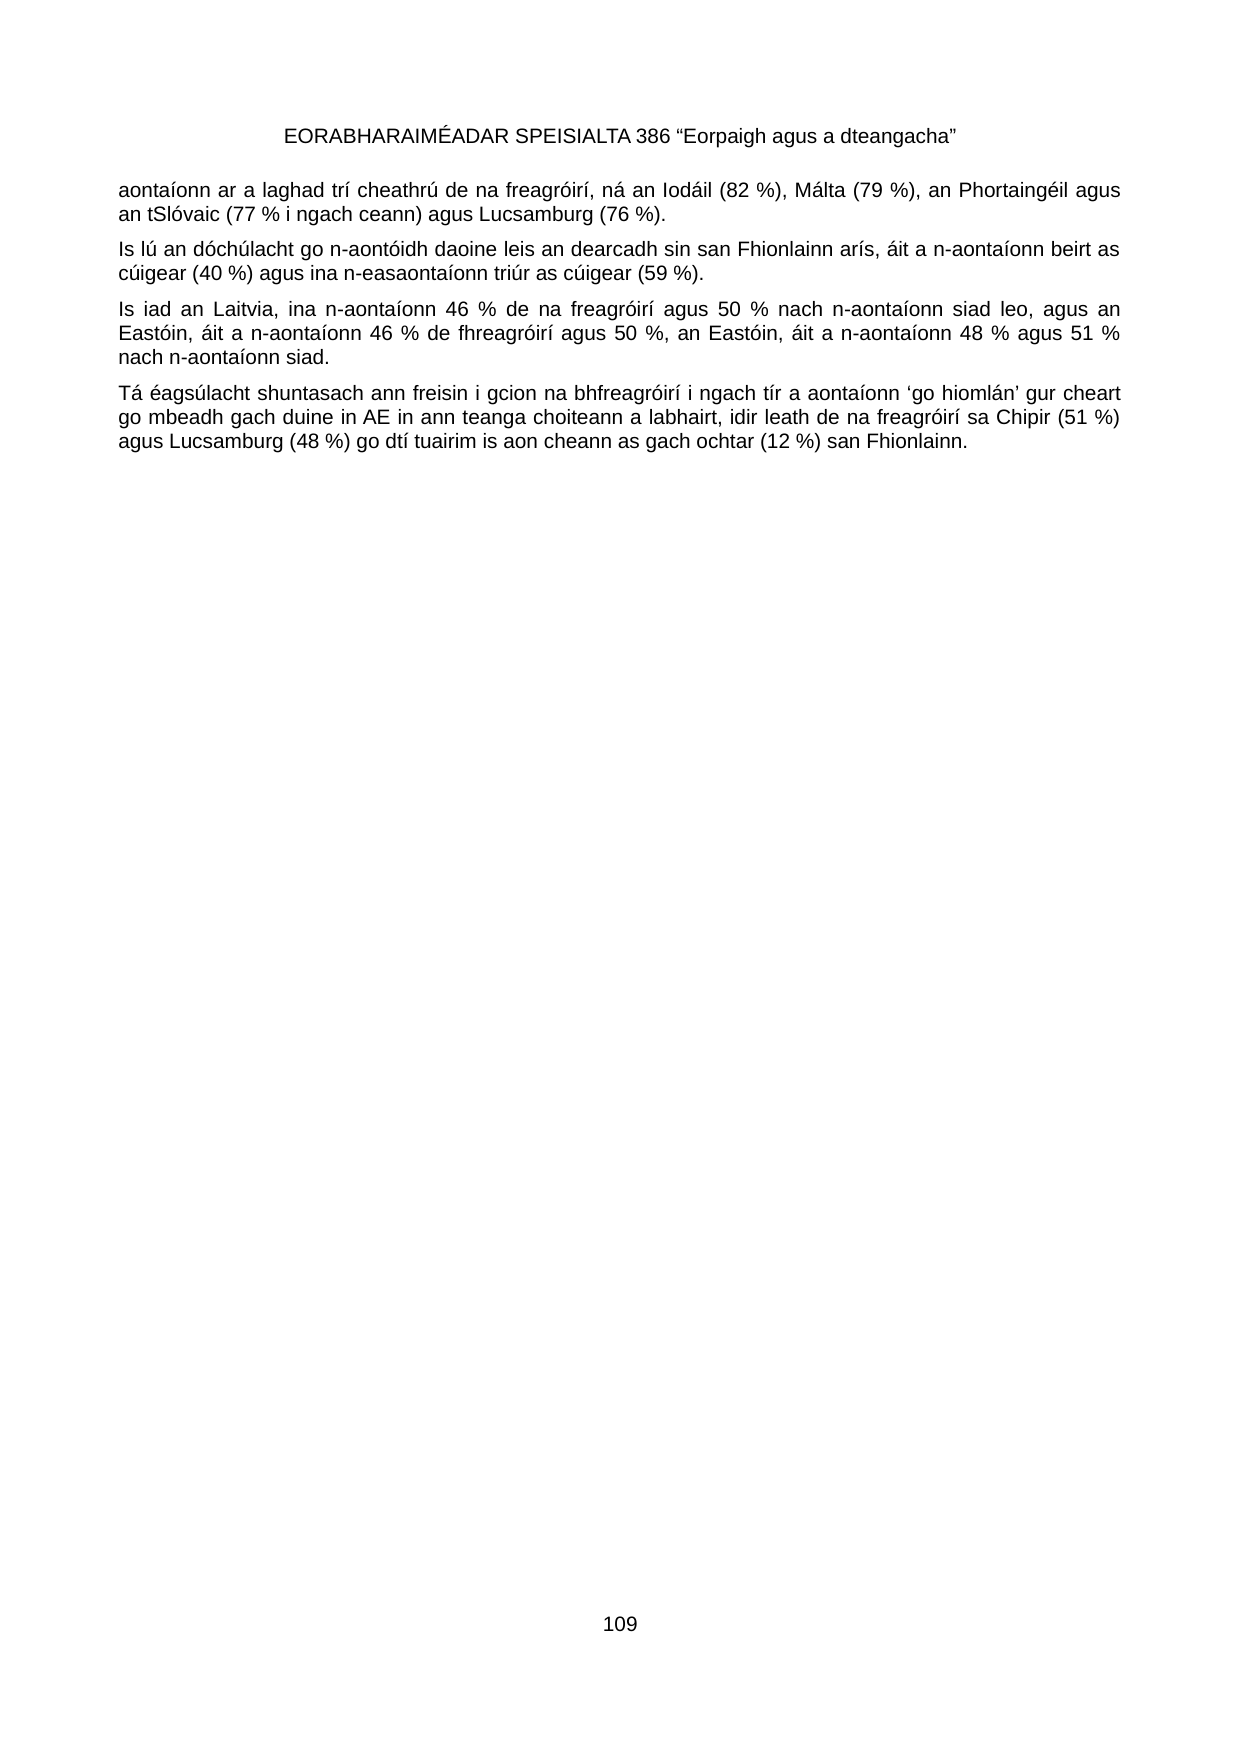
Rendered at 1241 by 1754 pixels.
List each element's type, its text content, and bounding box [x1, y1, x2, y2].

text Tá éagsúlacht shuntasach ann freisin i gcion na bhfreagróirí i ngach tír a aontaíonn ‘go hiomlán’ gur cheart go mbeadh gach duine in AE in ann teanga choiteann a labhairt, idir leath de na freagróirí sa Chipir (51 %) agus Lucsamburg (48 %) go dtí tuairim is aon cheann as gach ochtar (12 %) san Fhionlainn. [118, 381, 1122, 453]
text Is iad an Laitvia, ina n-aontaíonn 46 % de na freagróirí agus 50 % nach n-aontaíonn siad leo, agus an Eastóin, áit a n-aontaíonn 46 % de fhreagróirí agus 50 %, an Eastóin, áit a n-aontaíonn 48 % agus 51 % nach n-aontaíonn siad. [118, 297, 1122, 369]
text aontaíonn ar a laghad trí cheathrú de na freagróirí, ná an Iodáil (82 %), Málta (79 %), an Phortaingéil agus an tSlóvaic (77 % i ngach ceann) agus Lucsamburg (76 %). [118, 177, 1122, 225]
text Is lú an dóchúlacht go n-aontóidh daoine leis an dearcadh sin san Fhionlainn arís, áit a n-aontaíonn beirt as cúigear (40 %) agus ina n-easaontaíonn triúr as cúigear (59 %). [118, 237, 1122, 285]
